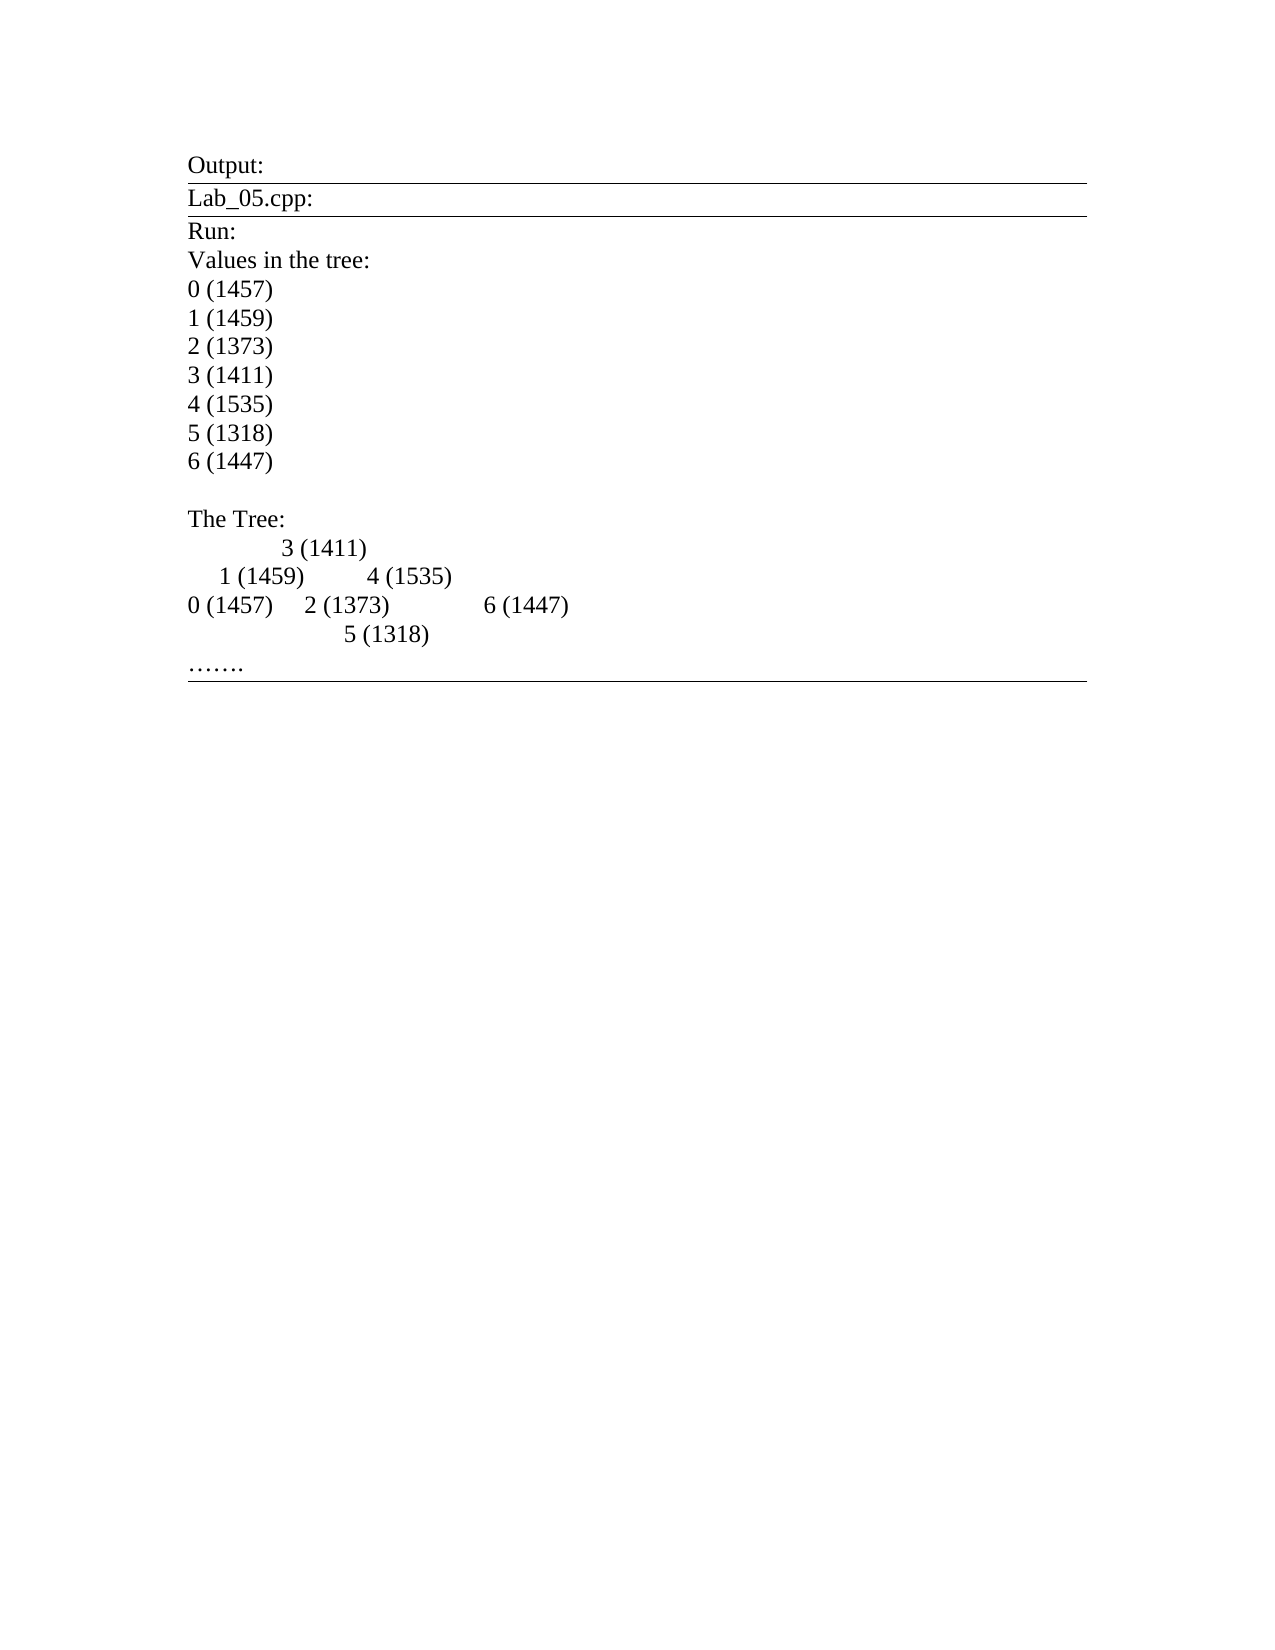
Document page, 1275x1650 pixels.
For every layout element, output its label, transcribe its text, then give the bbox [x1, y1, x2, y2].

text ……. [187, 648, 1087, 681]
text 5 (1318) [187, 418, 1087, 446]
text 3 (1411) [187, 360, 1087, 389]
text 4 (1535) [187, 389, 1087, 418]
text The Tree: [187, 504, 1087, 533]
text Run: [187, 216, 1087, 245]
text Output: [187, 150, 1087, 183]
text 0 (1457) 2 (1373) 6 (1447) [187, 590, 1087, 619]
text 6 (1447) [187, 446, 1087, 475]
text 1 (1459) 4 (1535) [187, 561, 1087, 590]
text 1 (1459) [187, 303, 1087, 331]
text 0 (1457) [187, 274, 1087, 303]
text Lab_05.cpp: [187, 183, 1087, 216]
text Values in the tree: [187, 245, 1087, 274]
text 3 (1411) [187, 533, 1087, 561]
text 5 (1318) [187, 619, 1087, 648]
text 2 (1373) [187, 331, 1087, 360]
